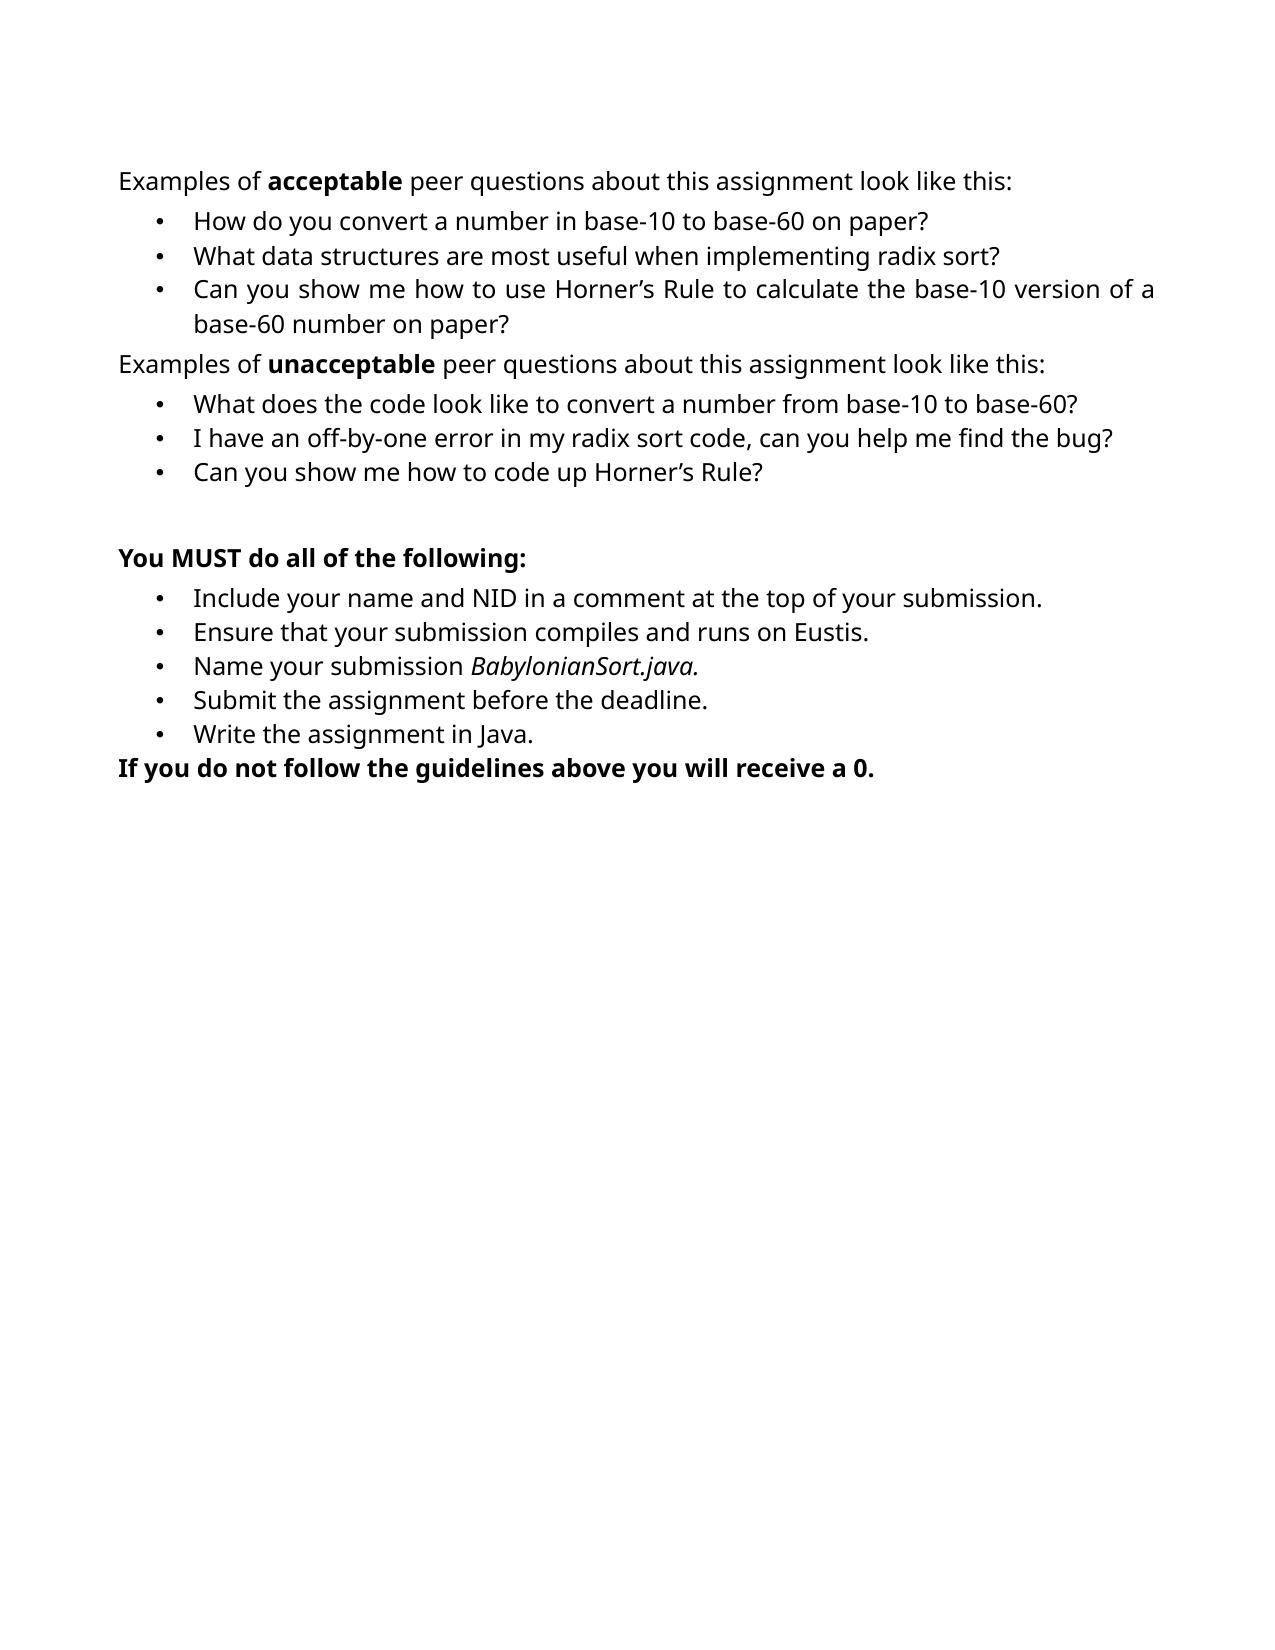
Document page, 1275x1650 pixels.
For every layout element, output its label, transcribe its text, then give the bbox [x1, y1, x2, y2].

list Can you show me how to code up Horner’s Rule? [156, 454, 1157, 488]
list Write the assignment in Java. [156, 717, 1157, 751]
list Name your submission BabylonianSort.java. [156, 648, 1157, 682]
list How do you convert a number in base-10 to base-60 on paper? [156, 204, 1157, 238]
list I have an off-by-one error in my radix sort code, can you help me find the bug? [156, 420, 1157, 454]
list Submit the assignment before the deadline. [156, 682, 1157, 717]
list Can you show me how to use Horner’s Rule to calculate the base-10 version of a base-60 number on paper? [156, 272, 1157, 340]
text Examples of acceptable peer questions about this assignment look like this: [118, 164, 1157, 198]
list Include your name and NID in a comment at the top of your submission. [156, 580, 1157, 614]
list What does the code look like to convert a number from base-10 to base-60? [156, 386, 1157, 420]
list Ensure that your submission compiles and runs on Eustis. [156, 614, 1157, 648]
text You MUST do all of the following: [118, 540, 1157, 574]
text If you do not follow the guidelines above you will receive a 0. [118, 751, 1157, 785]
text Examples of unacceptable peer questions about this assignment look like this: [118, 346, 1157, 380]
list What data structures are most useful when implementing radix sort? [156, 238, 1157, 272]
